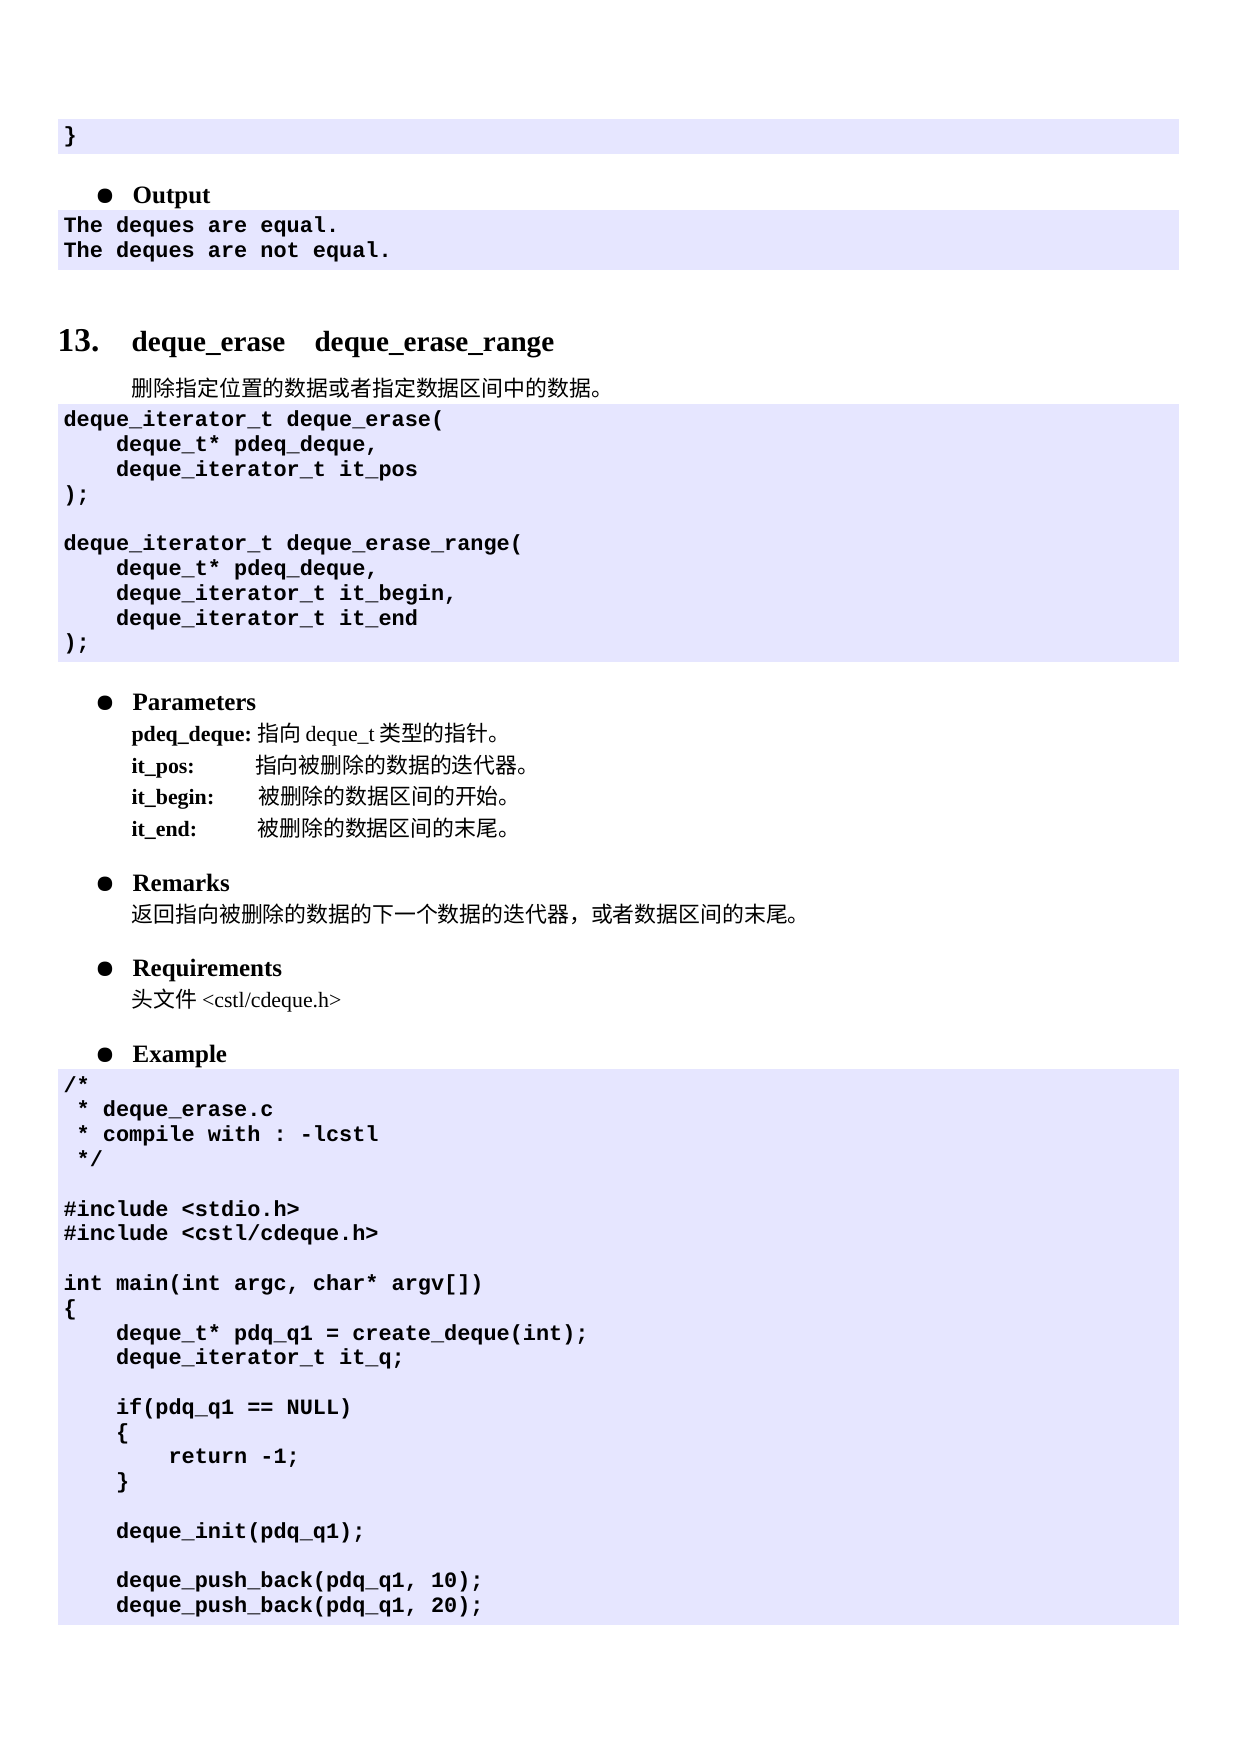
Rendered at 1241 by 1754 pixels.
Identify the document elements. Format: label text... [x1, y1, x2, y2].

text it_pos: 指向被删除的数据的迭代器。 [57, 748, 1179, 779]
table_header } [58, 119, 1179, 154]
text it_begin: 被删除的数据区间的开始。 [57, 779, 1179, 811]
list Remarks [95, 868, 1179, 897]
table_header /* * deque_erase.c * compile with : -lcstl */ #include <stdio.h> #include <cstl/cdeque.h> int main(int argc, char* argv[]) { deque_t* pdq_q1 = create_deque(int); deque_iterator_t it_q; if(pdq_q1 == NULL) { return -1; } deque_init(pdq_q1); deque_push_back(pdq_q1, 10); deque_push_back(pdq_q1, 20); [58, 1069, 1179, 1625]
list Requirements [95, 953, 1179, 982]
list Example [95, 1039, 1179, 1068]
list Output [95, 180, 1179, 208]
list Parameters [95, 687, 1179, 716]
text 删除指定位置的数据或者指定数据区间中的数据。 [57, 371, 1179, 402]
table_header deque_iterator_t deque_erase( deque_t* pdeq_deque, deque_iterator_t it_pos ); deque_iterator_t deque_erase_range( deque_t* pdeq_deque, deque_iterator_t it_begin, deque_iterator_t it_end ); [58, 404, 1179, 662]
text pdeq_deque: 指向deque_t类型的指针。 [57, 716, 1179, 748]
subtitle deque_erase deque_erase_range [57, 320, 1179, 358]
text 头文件 <cstl/cdeque.h> [57, 982, 1179, 1014]
text it_end: 被删除的数据区间的末尾。 [57, 811, 1179, 843]
text 返回指向被删除的数据的下一个数据的迭代器，或者数据区间的末尾。 [57, 897, 1179, 928]
table_header The deques are equal. The deques are not equal. [58, 210, 1179, 270]
